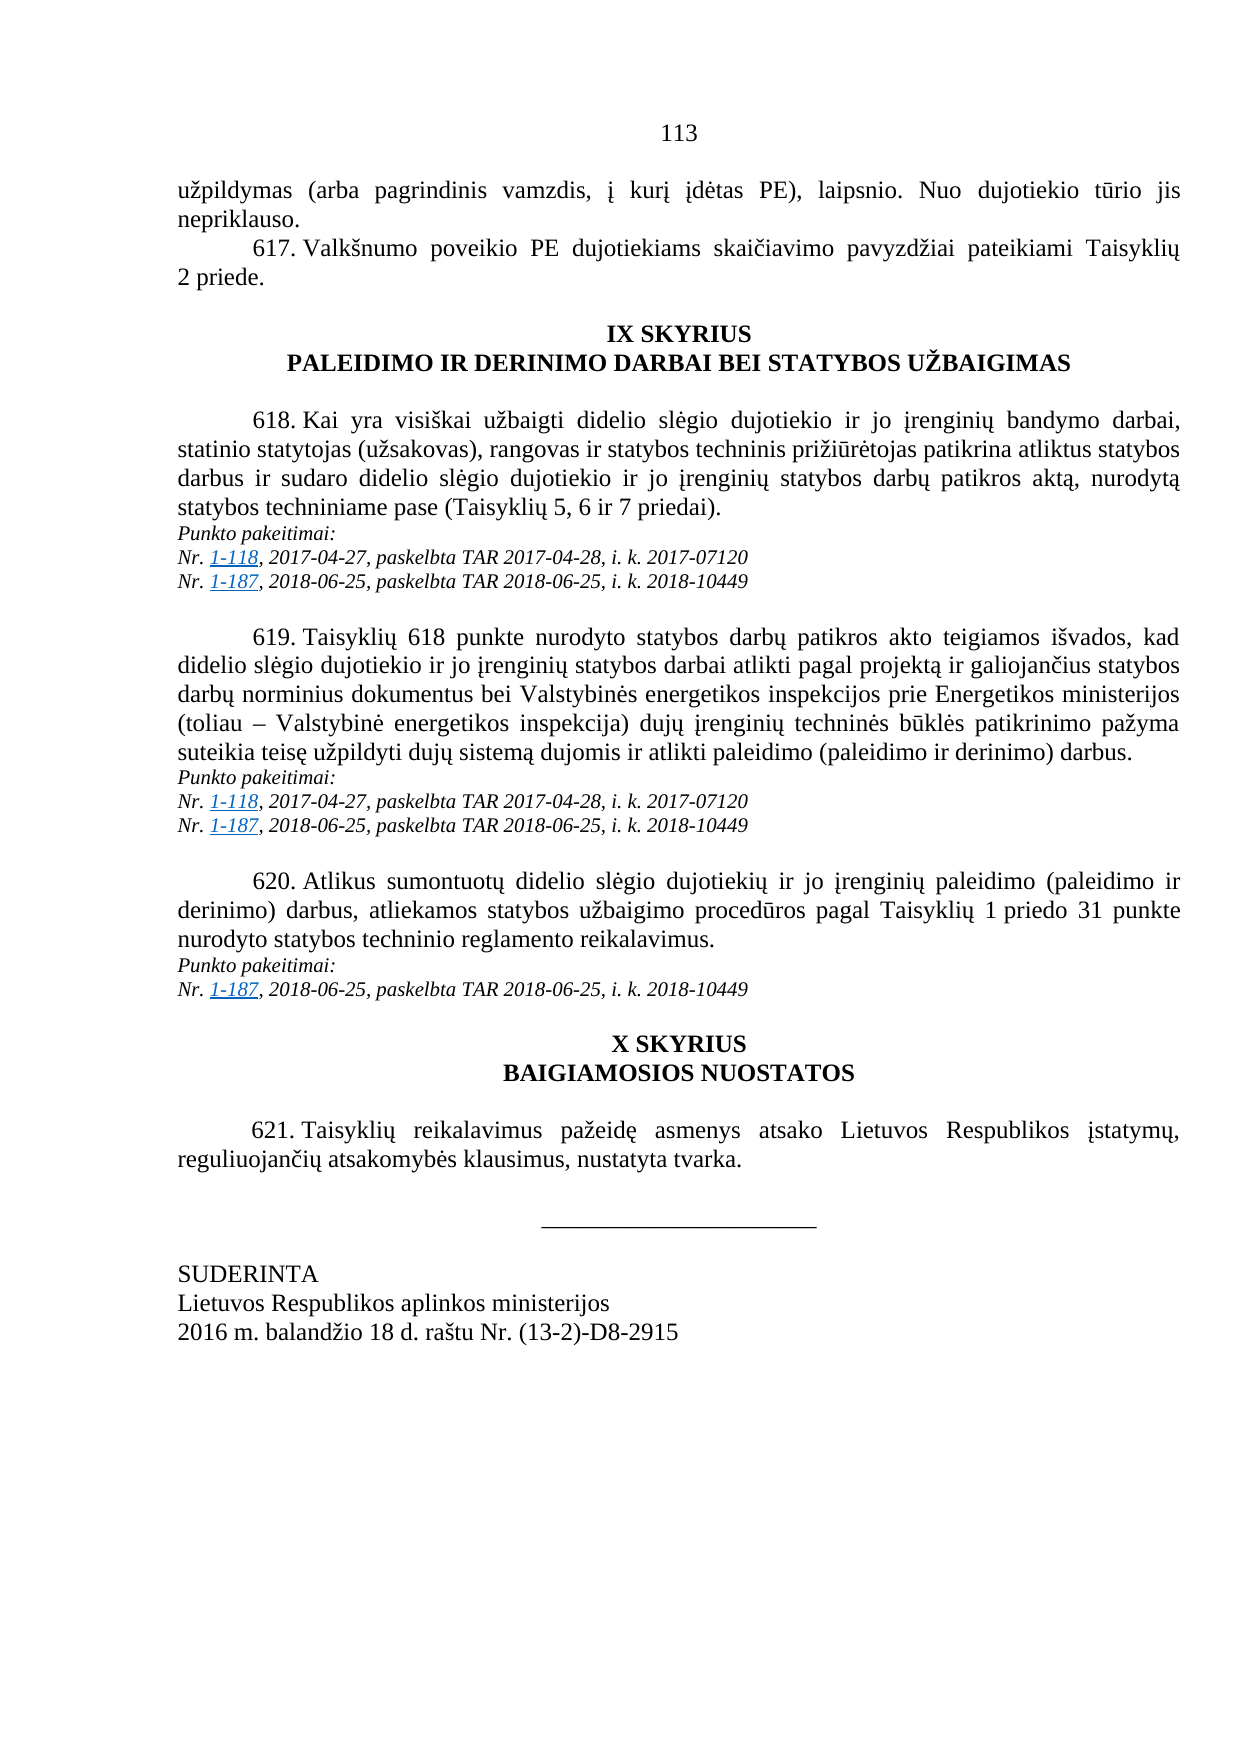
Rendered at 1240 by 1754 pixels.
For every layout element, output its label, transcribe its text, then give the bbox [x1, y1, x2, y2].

text 617. Valkšnumo poveikio PE dujotiekiams skaičiavimo pavyzdžiai pateikiami Taisyklių 2 priede. [177, 233, 1181, 291]
text užpildymas (arba pagrindinis vamzdis, į kurį įdėtas PE), laipsnio. Nuo dujotiekio tūrio jis nepriklauso. [177, 176, 1181, 233]
text 618. Kai yra visiškai užbaigti didelio slėgio dujotiekio ir jo įrenginių bandymo darbai, statinio statytojas (užsakovas), rangovas ir statybos techninis prižiūrėtojas patikrina atliktus statybos darbus ir sudaro didelio slėgio dujotiekio ir jo įrenginių statybos darbų patikros aktą, nurodytą statybos techniniame pase (Taisyklių 5, 6 ir 7 priedai). [177, 406, 1181, 521]
text PALEIDIMO IR DERINIMO DARBAI BEI STATYBOS UŽBAIGIMAS [177, 348, 1181, 377]
text SUDERINTA [177, 1259, 1181, 1288]
text BAIGIAMOSIOS NUOSTATOS [177, 1058, 1181, 1087]
text Nr. 1-118, 2017-04-27, paskelbta TAR 2017-04-28, i. k. 2017-07120 [177, 789, 1181, 813]
text Punkto pakeitimai: [177, 765, 1181, 789]
text Nr. 1-118, 2017-04-27, paskelbta TAR 2017-04-28, i. k. 2017-07120 [177, 545, 1181, 569]
text Nr. 1-187, 2018-06-25, paskelbta TAR 2018-06-25, i. k. 2018-10449 [177, 813, 1181, 837]
text Punkto pakeitimai: [177, 521, 1181, 545]
text Nr. 1-187, 2018-06-25, paskelbta TAR 2018-06-25, i. k. 2018-10449 [177, 569, 1181, 593]
text IX SKYRIUS [177, 319, 1181, 348]
text Lietuvos Respublikos aplinkos ministerijos [177, 1288, 1181, 1317]
text Punkto pakeitimai: [177, 952, 1181, 977]
text Nr. 1-187, 2018-06-25, paskelbta TAR 2018-06-25, i. k. 2018-10449 [177, 977, 1181, 1001]
text 620. Atlikus sumontuotų didelio slėgio dujotiekių ir jo įrenginių paleidimo (paleidimo ir derinimo) darbus, atliekamos statybos užbaigimo procedūros pagal Taisyklių 1 priedo 31 punkte nurodyto statybos techninio reglamento reikalavimus. [177, 866, 1181, 952]
text X SKYRIUS [177, 1029, 1181, 1058]
text ______________________ [177, 1202, 1181, 1231]
text 621. Taisyklių reikalavimus pažeidę asmenys atsako Lietuvos Respublikos įstatymų, reguliuojančių atsakomybės klausimus, nustatyta tvarka. [177, 1116, 1181, 1173]
text 2016 m. balandžio 18 d. raštu Nr. (13-2)-D8-2915 [177, 1317, 1181, 1346]
text 619. Taisyklių 618 punkte nurodyto statybos darbų patikros akto teigiamos išvados, kad didelio slėgio dujotiekio ir jo įrenginių statybos darbai atlikti pagal projektą ir galiojančius statybos darbų norminius dokumentus bei Valstybinės energetikos inspekcijos prie Energetikos ministerijos (toliau – Valstybinė energetikos inspekcija) dujų įrenginių techninės būklės patikrinimo pažyma suteikia teisę užpildyti dujų sistemą dujomis ir atlikti paleidimo (paleidimo ir derinimo) darbus. [177, 622, 1181, 765]
